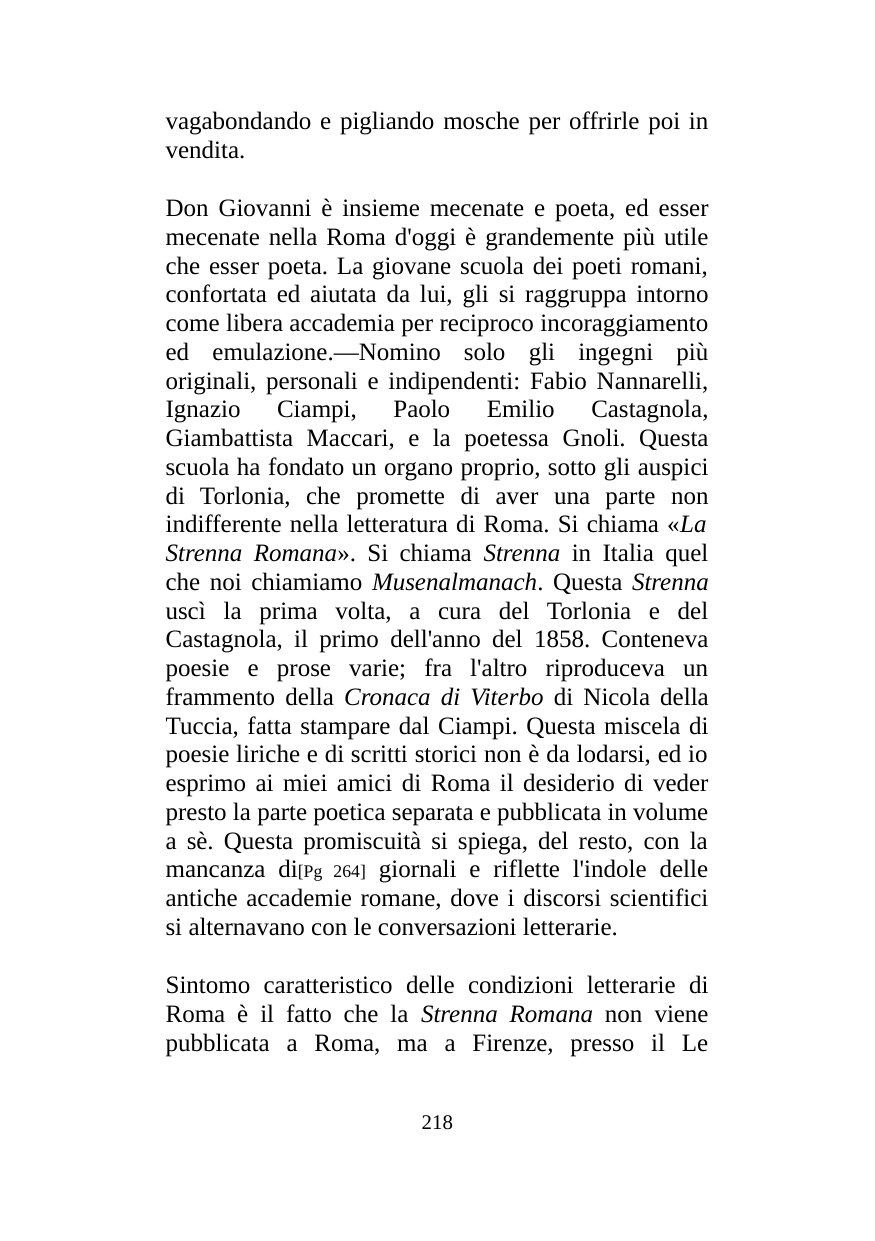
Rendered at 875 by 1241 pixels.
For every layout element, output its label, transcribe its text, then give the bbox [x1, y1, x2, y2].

text vagabondando e pigliando mosche per offrirle poi in vendita. [165, 106, 709, 164]
text Sintomo caratteristico delle condizioni letterarie di Roma è il fatto che la Strenna Romana non viene pubblicata a Roma, ma a Firenze, presso il Le [165, 970, 709, 1057]
text Don Giovanni è insieme mecenate e poeta, ed esser mecenate nella Roma d'oggi è grandemente più utile che esser poeta. La giovane scuola dei poeti romani, confortata ed aiutata da lui, gli si raggruppa intorno come libera accademia per reciproco incoraggiamento ed emulazione.—Nomino solo gli ingegni più originali, personali e indipendenti: Fabio Nannarelli, Ignazio Ciampi, Paolo Emilio Castagnola, Giambattista Maccari, e la poetessa Gnoli. Questa scuola ha fondato un organo proprio, sotto gli auspici di Torlonia, che promette di aver una parte non indifferente nella letteratura di Roma. Si chiama «La Strenna Romana». Si chiama Strenna in Italia quel che noi chiamiamo Musenalmanach. Questa Strenna uscì la prima volta, a cura del Torlonia e del Castagnola, il primo dell'anno del 1858. Conteneva poesie e prose varie; fra l'altro riproduceva un frammento della Cronaca di Viterbo di Nicola della Tuccia, fatta stampare dal Ciampi. Questa miscela di poesie liriche e di scritti storici non è da lodarsi, ed io esprimo ai miei amici di Roma il desiderio di veder presto la parte poetica separata e pubblicata in volume a sè. Questa promiscuità si spiega, del resto, con la mancanza di[Pg 264] giornali e riflette l'indole delle antiche accademie romane, dove i discorsi scientifici si alternavano con le conversazioni letterarie. [165, 193, 709, 941]
